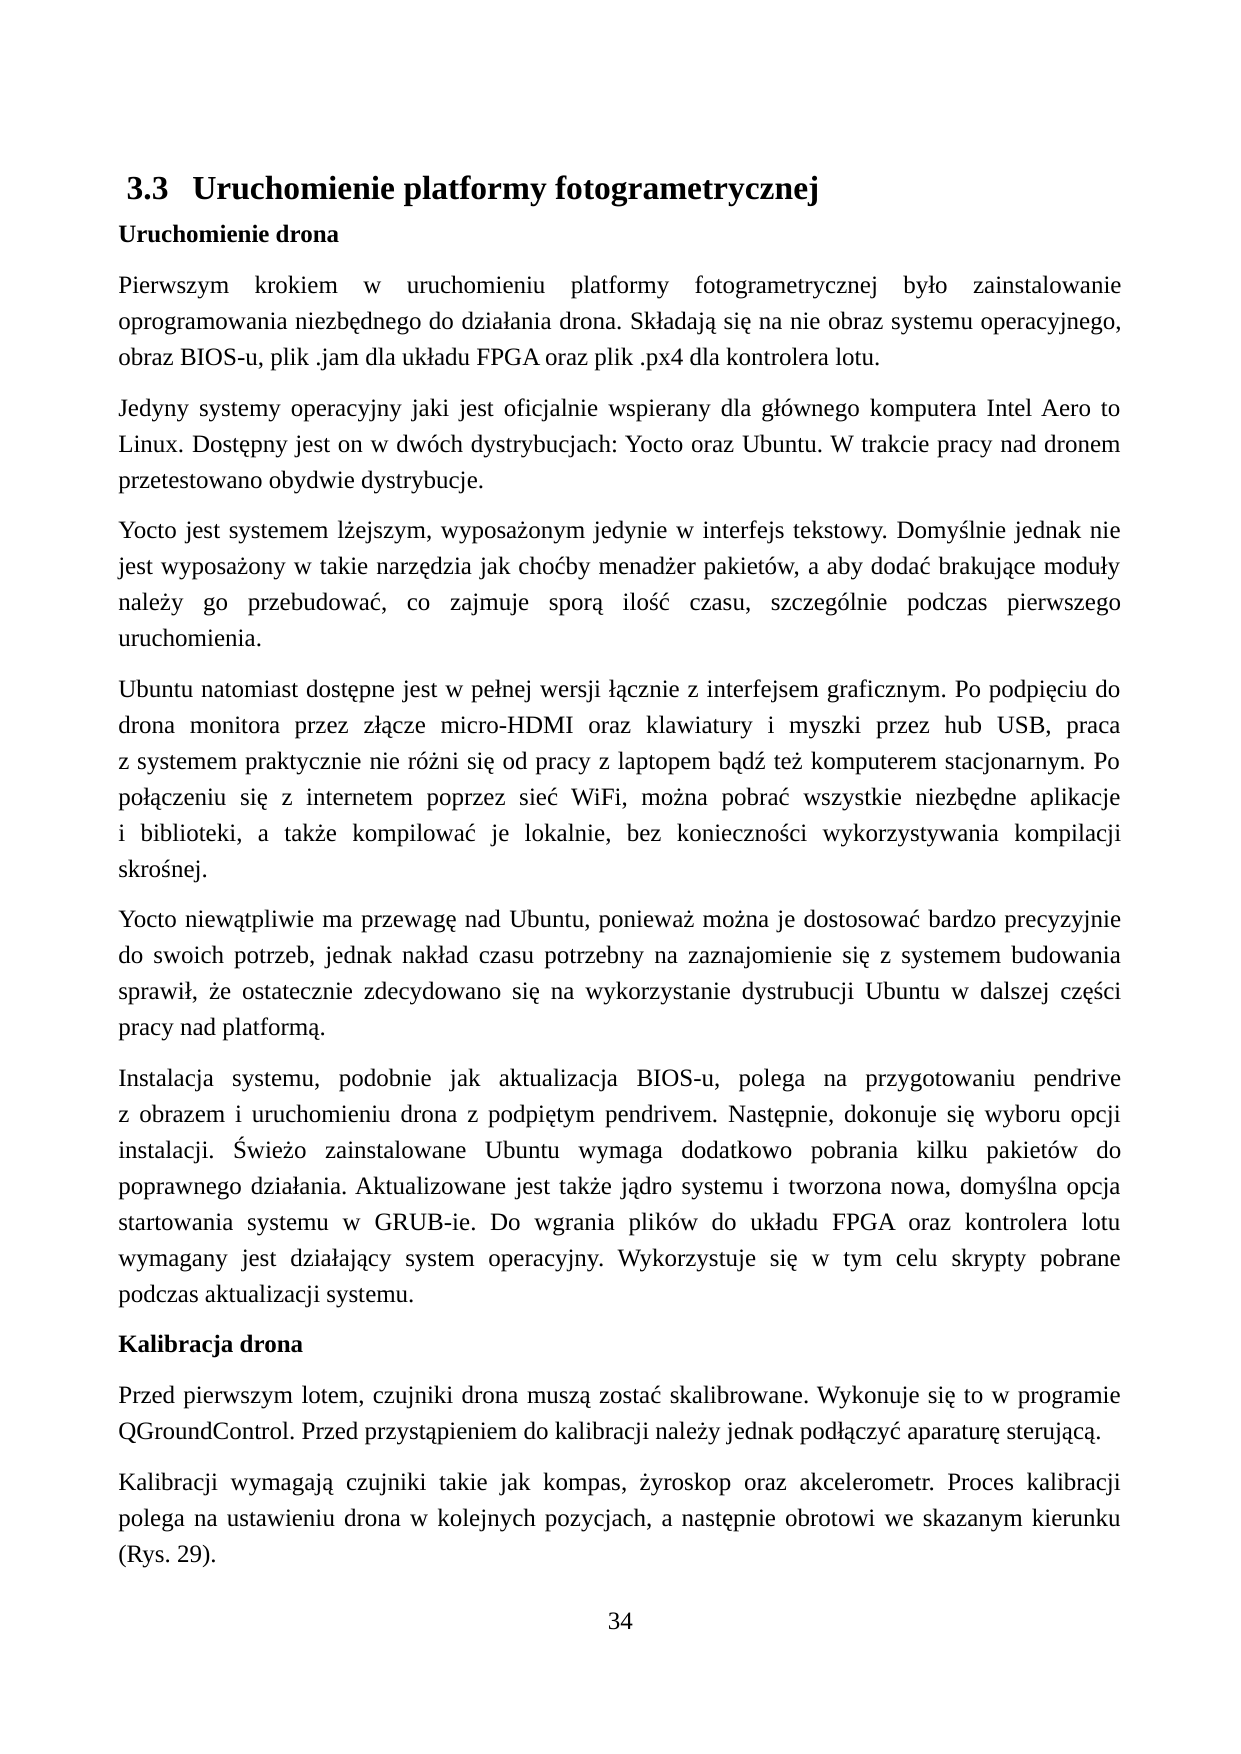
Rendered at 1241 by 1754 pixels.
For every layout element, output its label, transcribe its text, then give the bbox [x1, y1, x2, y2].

text Kalibracja drona [118, 1329, 1122, 1358]
text Yocto jest systemem lżejszym, wyposażonym jedynie w interfejs tekstowy. Domyślnie jednak nie jest wyposażony w takie narzędzia jak choćby menadżer pakietów, a aby dodać brakujące moduły należy go przebudować, co zajmuje sporą ilość czasu, szczególnie podczas pierwszego uruchomienia. [118, 516, 1122, 652]
text Ubuntu natomiast dostępne jest w pełnej wersji łącznie z interfejsem graficznym. Po podpięciu do drona monitora przez złącze micro-HDMI oraz klawiatury i myszki przez hub USB, praca z systemem praktycznie nie różni się od pracy z laptopem bądź też komputerem stacjonarnym. Po połączeniu się z internetem poprzez sieć WiFi, można pobrać wszystkie niezbędne aplikacje i biblioteki, a także kompilować je lokalnie, bez konieczności wykorzystywania kompilacji skrośnej. [118, 674, 1122, 882]
text Pierwszym krokiem w uruchomieniu platformy fotogrametrycznej było zainstalowanie oprogramowania niezbędnego do działania drona. Składają się na nie obraz systemu operacyjnego, obraz BIOS-u, plik .jam dla układu FPGA oraz plik .px4 dla kontrolera lotu. [118, 270, 1122, 371]
text Uruchomienie drona [118, 219, 1122, 248]
text Instalacja systemu, podobnie jak aktualizacja BIOS-u, polega na przygotowaniu pendrive z obrazem i uruchomieniu drona z podpiętym pendrivem. Następnie, dokonuje się wyboru opcji instalacji. Świeżo zainstalowane Ubuntu wymaga dodatkowo pobrania kilku pakietów do poprawnego działania. Aktualizowane jest także jądro systemu i tworzona nowa, domyślna opcja startowania systemu w GRUB-ie. Do wgrania plików do układu FPGA oraz kontrolera lotu wymagany jest działający system operacyjny. Wykorzystuje się w tym celu skrypty pobrane podczas aktualizacji systemu. [118, 1063, 1122, 1307]
text Jedyny systemy operacyjny jaki jest oficjalnie wspierany dla głównego komputera Intel Aero to Linux. Dostępny jest on w dwóch dystrybucjach: Yocto oraz Ubuntu. W trakcie pracy nad dronem przetestowano obydwie dystrybucje. [118, 393, 1122, 493]
text Kalibracji wymagają czujniki takie jak kompas, żyroskop oraz akcelerometr. Proces kalibracji polega na ustawieniu drona w kolejnych pozycjach, a następnie obrotowi we skazanym kierunku (Rys. 29). [118, 1467, 1122, 1567]
subtitle Uruchomienie platformy fotogrametrycznej [118, 168, 1122, 207]
text Yocto niewątpliwie ma przewagę nad Ubuntu, ponieważ można je dostosować bardzo precyzyjnie do swoich potrzeb, jednak nakład czasu potrzebny na zaznajomienie się z systemem budowania sprawił, że ostatecznie zdecydowano się na wykorzystanie dystrubucji Ubuntu w dalszej części pracy nad platformą. [118, 904, 1122, 1041]
text Przed pierwszym lotem, czujniki drona muszą zostać skalibrowane. Wykonuje się to w programie QGroundControl. Przed przystąpieniem do kalibracji należy jednak podłączyć aparaturę sterującą. [118, 1380, 1122, 1445]
